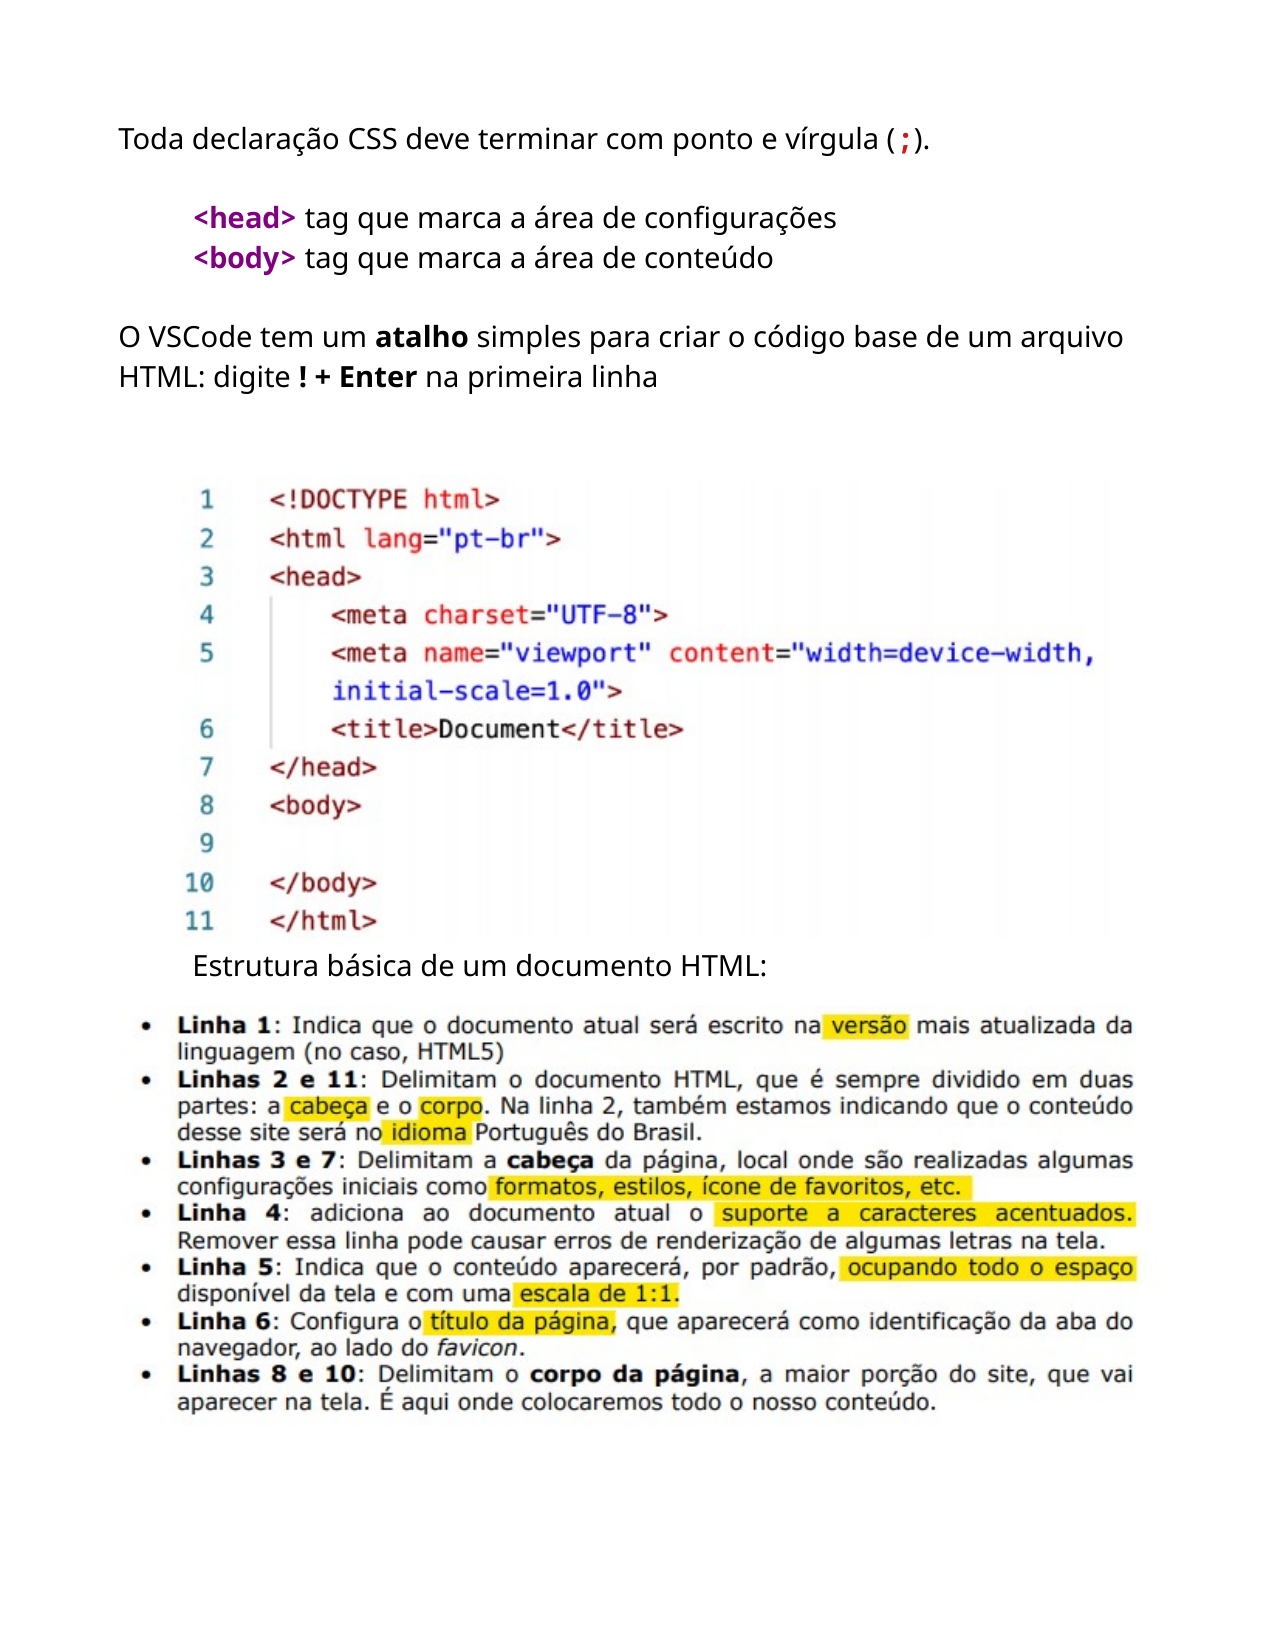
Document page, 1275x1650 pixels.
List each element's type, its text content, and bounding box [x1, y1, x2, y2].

text Estrutura básica de um documento HTML: [118, 436, 1157, 985]
text <body> tag que marca a área de conteúdo [118, 237, 1157, 277]
picture [121, 1005, 1161, 1438]
text Toda declaração CSS deve terminar com ponto e vírgula (;). [118, 118, 1157, 158]
text <head> tag que marca a área de configurações [118, 197, 1157, 237]
picture [157, 475, 1124, 946]
text O VSCode tem um atalho simples para criar o código base de um arquivo HTML: digite ! + Enter na primeira linha [118, 317, 1157, 396]
